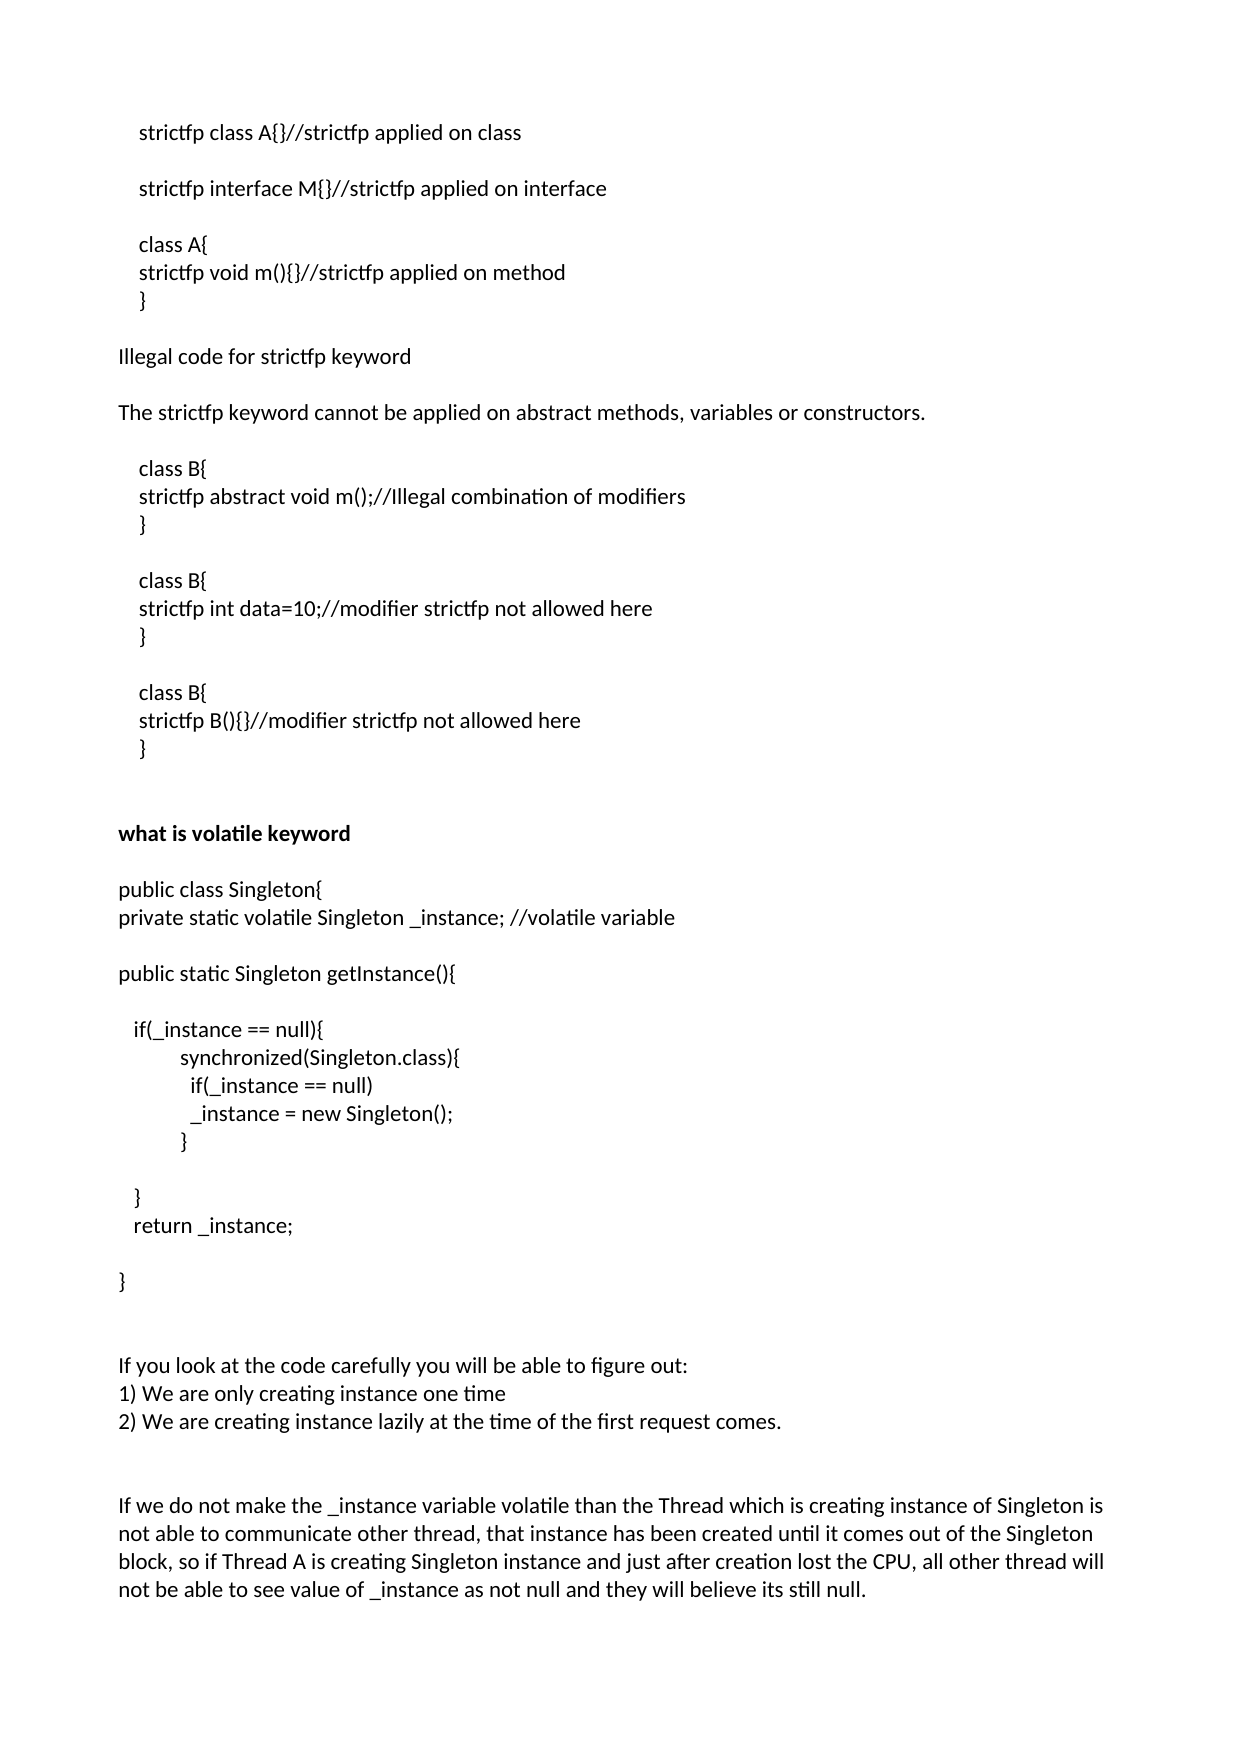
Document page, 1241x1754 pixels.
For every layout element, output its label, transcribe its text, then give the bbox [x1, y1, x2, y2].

text strictfp abstract void m();//Illegal combination of modifiers [118, 482, 1122, 510]
text return _instance; [118, 1211, 1122, 1239]
text public static Singleton getInstance(){ [118, 959, 1122, 987]
text strictfp interface M{}//strictfp applied on interface [118, 174, 1122, 202]
text public class Singleton{ [118, 875, 1122, 903]
text Illegal code for strictfp keyword [118, 342, 1122, 370]
text class B{ [118, 678, 1122, 707]
text } [118, 1183, 1122, 1211]
text The strictfp keyword cannot be applied on abstract methods, variables or constructors. [118, 398, 1122, 426]
text } [118, 622, 1122, 651]
text _instance = new Singleton(); [118, 1099, 1122, 1127]
text what is volatile keyword [118, 819, 1122, 847]
text synchronized(Singleton.class){ [118, 1043, 1122, 1071]
text } [118, 286, 1122, 314]
text } [118, 1267, 1122, 1295]
text private static volatile Singleton _instance; //volatile variable [118, 903, 1122, 931]
text if(_instance == null) [118, 1071, 1122, 1099]
text strictfp int data=10;//modifier strictfp not allowed here [118, 594, 1122, 622]
text if(_instance == null){ [118, 1015, 1122, 1043]
text } [118, 510, 1122, 538]
text class B{ [118, 566, 1122, 594]
text } [118, 734, 1122, 763]
text 1) We are only creating instance one time [118, 1379, 1122, 1407]
text 2) We are creating instance lazily at the time of the first request comes. [118, 1407, 1122, 1435]
text class B{ [118, 454, 1122, 482]
text class A{ [118, 230, 1122, 258]
text strictfp B(){}//modifier strictfp not allowed here [118, 707, 1122, 734]
text } [118, 1127, 1122, 1155]
text strictfp void m(){}//strictfp applied on method [118, 258, 1122, 286]
text strictfp class A{}//strictfp applied on class [118, 118, 1122, 146]
text If you look at the code carefully you will be able to figure out: [118, 1351, 1122, 1379]
text If we do not make the _instance variable volatile than the Thread which is creating instance of Singleton is not able to communicate other thread, that instance has been created until it comes out of the Singleton block, so if Thread A is creating Singleton instance and just after creation lost the CPU, all other thread will not be able to see value of _instance as not null and they will believe its still null. [118, 1491, 1122, 1603]
